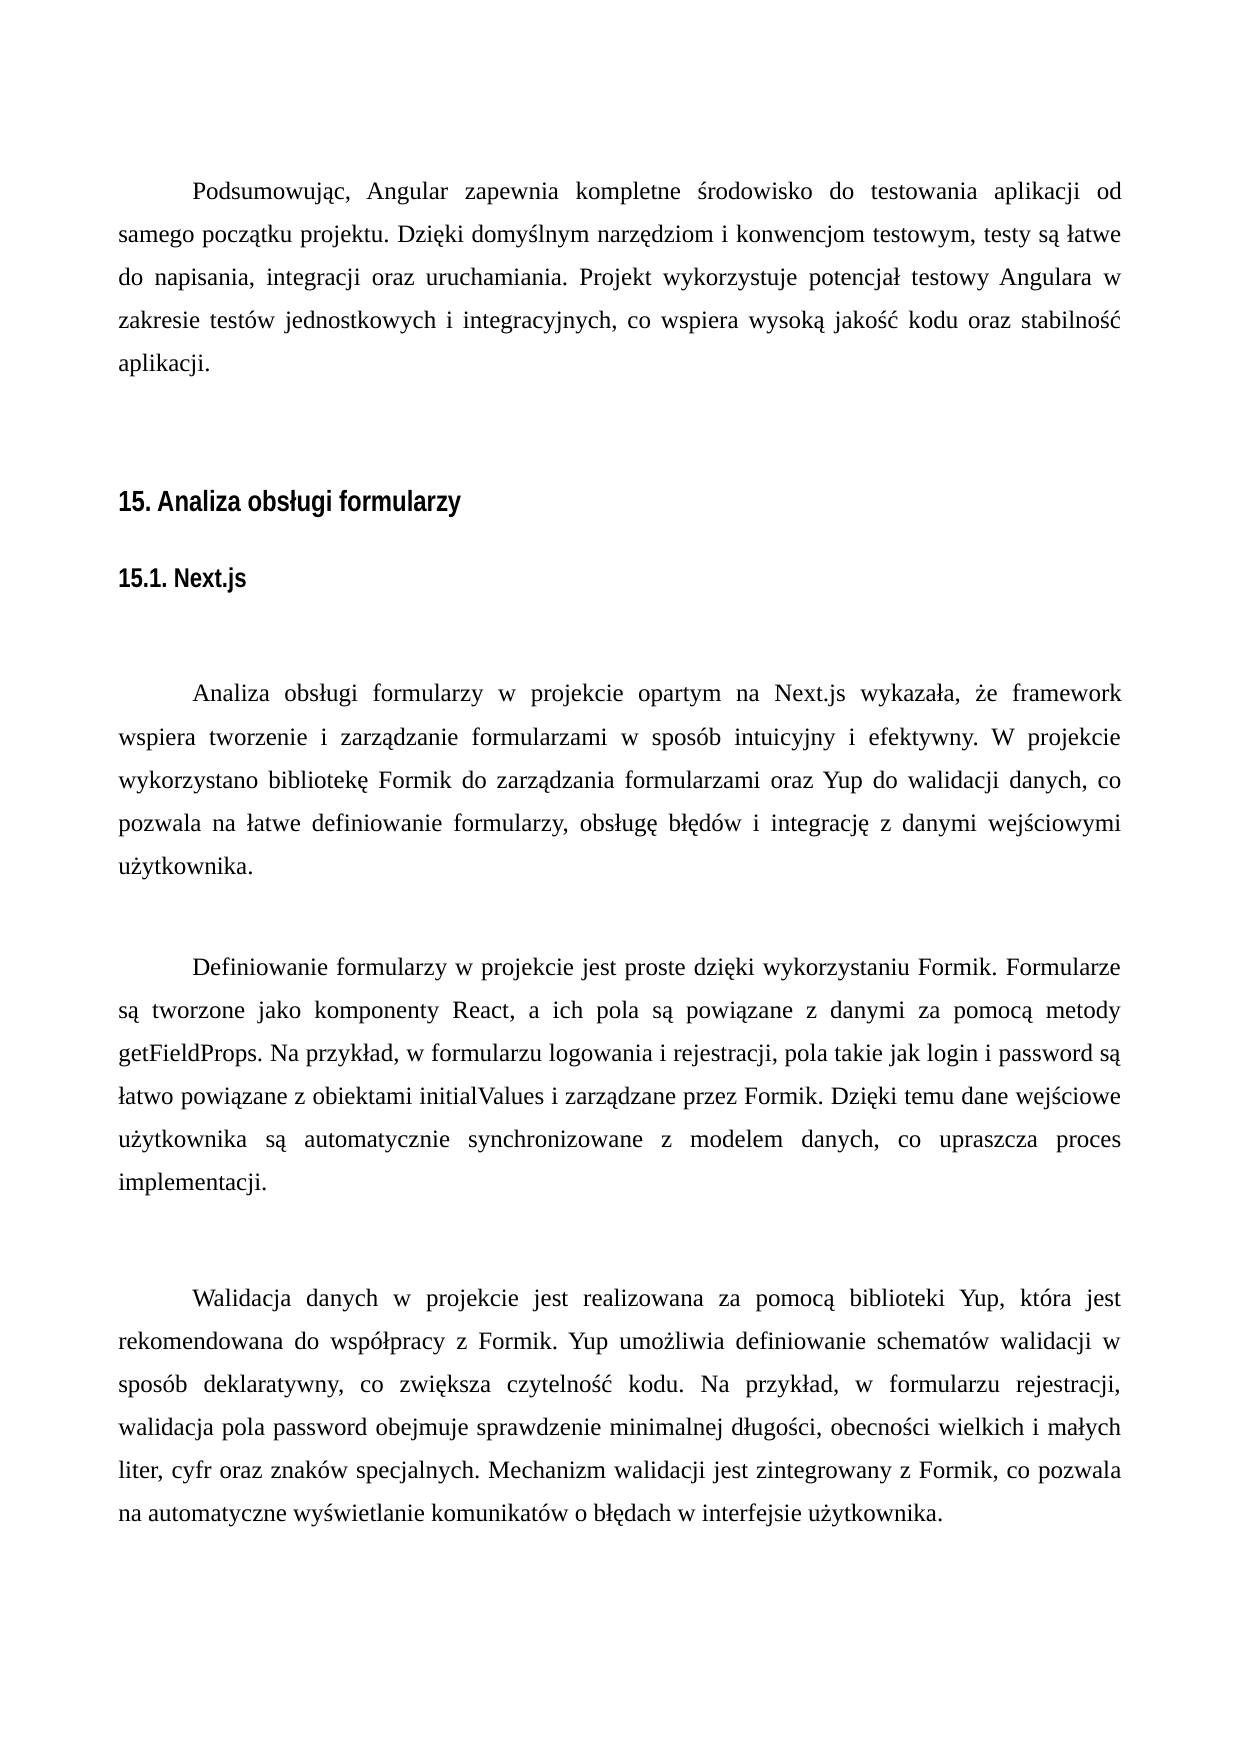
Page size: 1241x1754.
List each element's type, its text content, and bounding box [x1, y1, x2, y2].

text Walidacja danych w projekcie jest realizowana za pomocą biblioteki Yup, która jest rekomendowana do współpracy z Formik. Yup umożliwia definiowanie schematów walidacji w sposób deklaratywny, co zwiększa czytelność kodu. Na przykład, w formularzu rejestracji, walidacja pola password obejmuje sprawdzenie minimalnej długości, obecności wielkich i małych liter, cyfr oraz znaków specjalnych. Mechanizm walidacji jest zintegrowany z Formik, co pozwala na automatyczne wyświetlanie komunikatów o błędach w interfejsie użytkownika. [118, 1283, 1122, 1527]
subtitle 15.1. Next.js [118, 562, 1122, 593]
text Analiza obsługi formularzy w projekcie opartym na Next.js wykazała, że framework wspiera tworzenie i zarządzanie formularzami w sposób intuicyjny i efektywny. W projekcie wykorzystano bibliotekę Formik do zarządzania formularzami oraz Yup do walidacji danych, co pozwala na łatwe definiowanie formularzy, obsługę błędów i integrację z danymi wejściowymi użytkownika. [118, 678, 1122, 880]
text Definiowanie formularzy w projekcie jest proste dzięki wykorzystaniu Formik. Formularze są tworzone jako komponenty React, a ich pola są powiązane z danymi za pomocą metody getFieldProps. Na przykład, w formularzu logowania i rejestracji, pola takie jak login i password są łatwo powiązane z obiektami initialValues i zarządzane przez Formik. Dzięki temu dane wejściowe użytkownika są automatycznie synchronizowane z modelem danych, co upraszcza proces implementacji. [118, 952, 1122, 1196]
text Podsumowując, Angular zapewnia kompletne środowisko do testowania aplikacji od samego początku projektu. Dzięki domyślnym narzędziom i konwencjom testowym, testy są łatwe do napisania, integracji oraz uruchamiania. Projekt wykorzystuje potencjał testowy Angulara w zakresie testów jednostkowych i integracyjnych, co wspiera wysoką jakość kodu oraz stabilność aplikacji. [118, 176, 1122, 377]
subtitle 15. Analiza obsługi formularzy [118, 484, 1122, 518]
